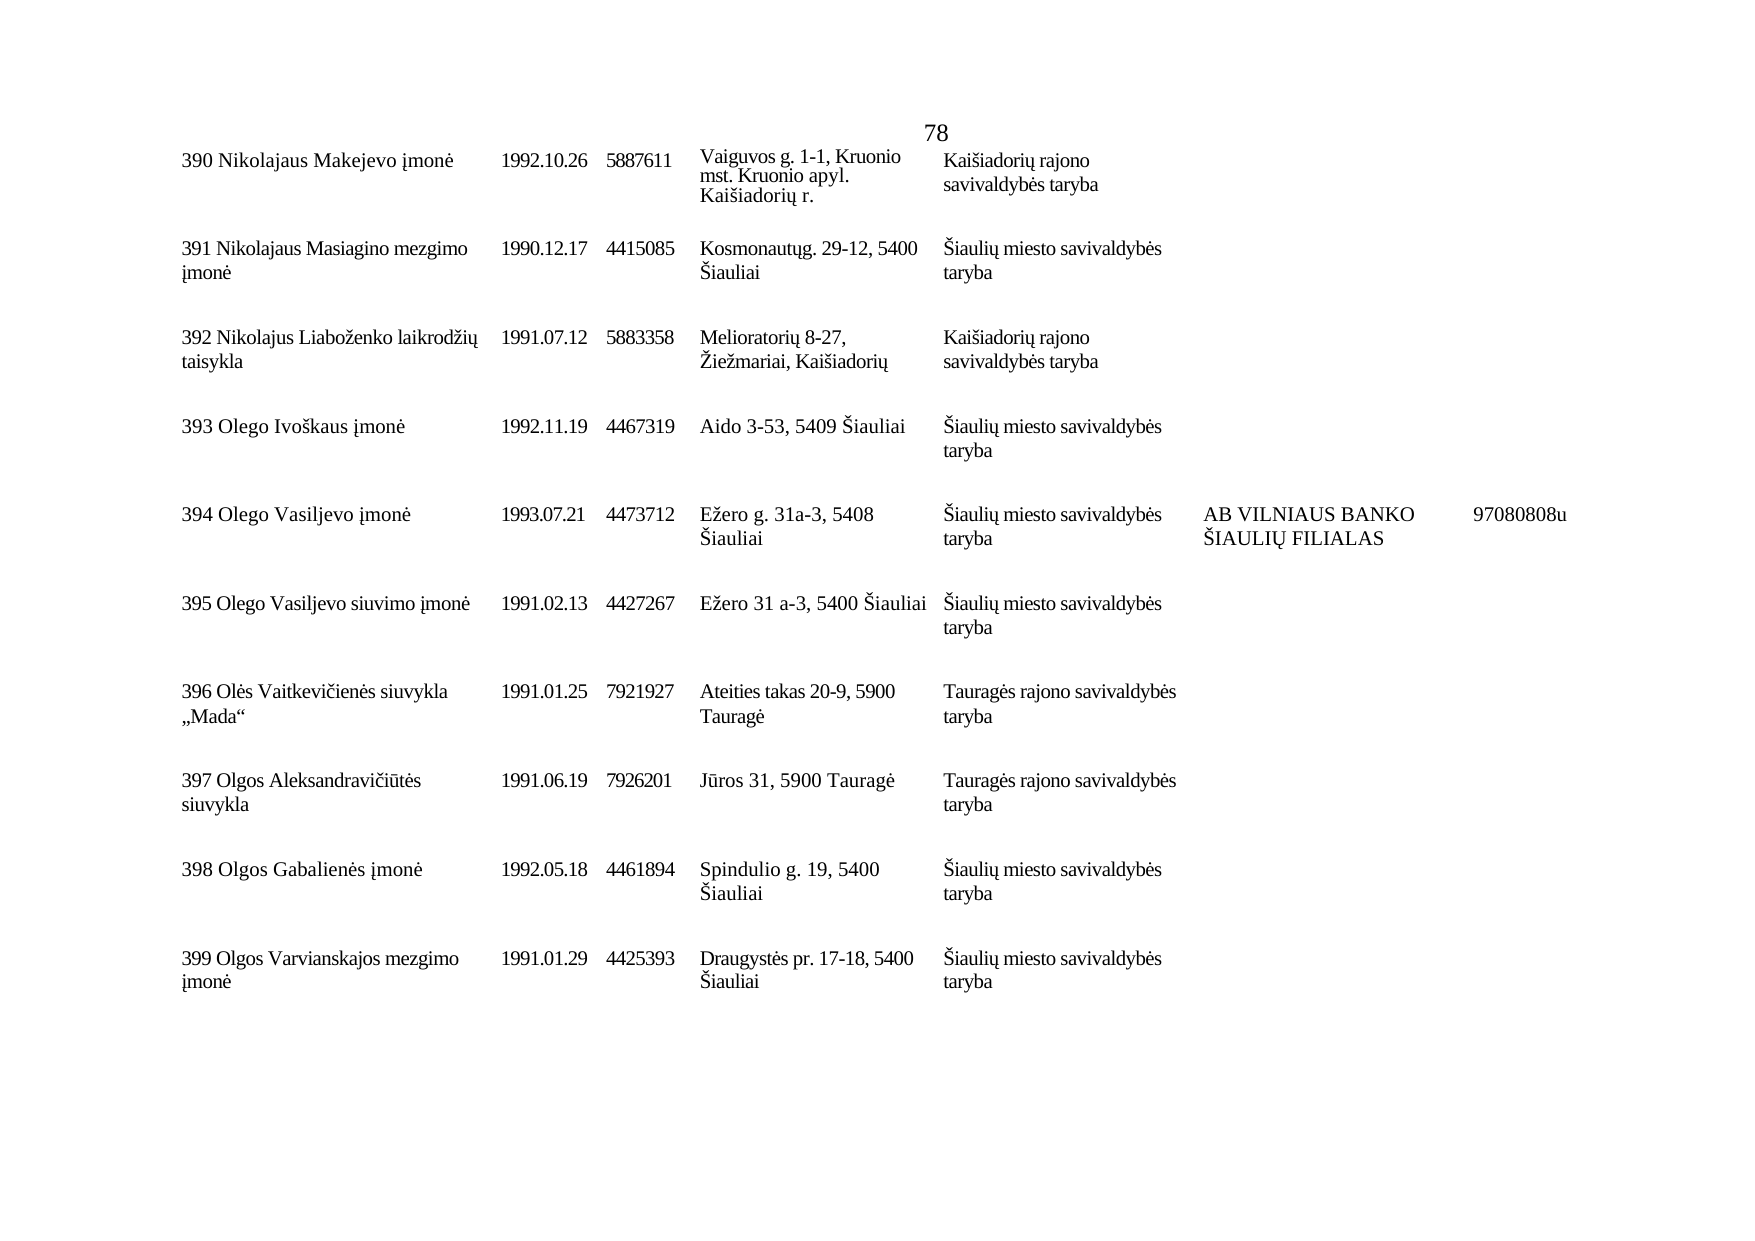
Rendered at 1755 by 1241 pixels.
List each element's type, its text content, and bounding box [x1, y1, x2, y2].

table_cell Jūros 31, 5900 Tauragė [695, 768, 939, 857]
table_cell 5883358 [602, 325, 695, 413]
table_cell Šiaulių miesto savivaldybės taryba [939, 857, 1199, 945]
table_cell [1199, 768, 1610, 857]
table_cell Tauragės rajono savivaldybės taryba [939, 680, 1199, 768]
table_cell Tauragės rajono savivaldybės taryba [939, 768, 1199, 857]
table_cell 4461894 [602, 857, 695, 945]
table_cell 392 Nikolajus Liaboženko laikrodžių taisykla [177, 325, 496, 413]
table_cell 397 Olgos Aleksandravičiūtės siuvykla [177, 768, 496, 857]
table_cell 1991.06.19 [496, 768, 602, 857]
table_cell Šiaulių miesto savivaldybės taryba [939, 945, 1199, 1034]
table_cell 1991.01.29 [496, 945, 602, 1034]
table_cell [1199, 325, 1610, 413]
table_cell 1992.11.19 [496, 414, 602, 502]
table_cell 395 Olego Vasiljevo siuvimo įmonė [177, 591, 496, 679]
table_cell [1199, 148, 1610, 236]
table_cell Šiaulių miesto savivaldybės taryba [939, 591, 1199, 679]
table_cell 4467319 [602, 414, 695, 502]
table_cell 393 Olego Ivoškaus įmonė [177, 414, 496, 502]
table_cell 398 Olgos Gabalienės įmonė [177, 857, 496, 945]
table_cell 399 Olgos Varvianskajos mezgimo įmonė [177, 945, 496, 1034]
table_cell [1199, 945, 1610, 1034]
table_cell Kaišiadorių rajono savivaldybės taryba [939, 148, 1199, 236]
table_cell Melioratorių 8-27, Žiežmariai, Kaišiadorių [695, 325, 939, 413]
table_cell [1199, 414, 1610, 502]
table_cell [1199, 857, 1610, 945]
table_cell 1993.07.21 [496, 502, 602, 591]
table_cell [1199, 591, 1610, 679]
table_cell 4415085 [602, 236, 695, 325]
table_cell Šiaulių miesto savivaldybės taryba [939, 502, 1199, 591]
table_cell 7926201 [602, 768, 695, 857]
table_cell Aido 3-53, 5409 Šiauliai [695, 414, 939, 502]
table_cell 5887611 [602, 148, 695, 236]
table_cell Ežero g. 31a-3, 5408 Šiauliai [695, 502, 939, 591]
table_cell 1992.10.26 [496, 148, 602, 236]
table_cell Kosmonautųg. 29-12, 5400 Šiauliai [695, 236, 939, 325]
table_cell 391 Nikolajaus Masiagino mezgimo įmonė [177, 236, 496, 325]
table_cell Šiaulių miesto savivaldybės taryba [939, 414, 1199, 502]
table_cell 4473712 [602, 502, 695, 591]
table_cell [1199, 236, 1610, 325]
table_cell 1992.05.18 [496, 857, 602, 945]
table_cell Spindulio g. 19, 5400 Šiauliai [695, 857, 939, 945]
table_cell 394 Olego Vasiljevo įmonė [177, 502, 496, 591]
table_cell 7921927 [602, 680, 695, 768]
table_cell 1991.02.13 [496, 591, 602, 679]
table_cell 4425393 [602, 945, 695, 1034]
table_cell Ežero 31 a-3, 5400 Šiauliai [695, 591, 939, 679]
table_cell 390 Nikolajaus Makejevo įmonė [177, 148, 496, 236]
table_cell AB VILNIAUS BANKO 97080808u ŠIAULIŲ FILIALAS [1199, 502, 1610, 591]
table_cell Kaišiadorių rajono savivaldybės taryba [939, 325, 1199, 413]
table_cell 4427267 [602, 591, 695, 679]
table_cell Šiaulių miesto savivaldybės taryba [939, 236, 1199, 325]
table_cell 1991.01.25 [496, 680, 602, 768]
table_cell Vaiguvos g. 1-1, Kruonio mst. Kruonio apyl. Kaišiadorių r. [695, 148, 939, 236]
table_cell Draugystės pr. 17-18, 5400 Šiauliai [695, 945, 939, 1034]
table_cell [1199, 680, 1610, 768]
table_cell Ateities takas 20-9, 5900 Tauragė [695, 680, 939, 768]
table_cell 1990.12.17 [496, 236, 602, 325]
table_cell 396 Olės Vaitkevičienės siuvykla „Mada“ [177, 680, 496, 768]
table_cell 1991.07.12 [496, 325, 602, 413]
